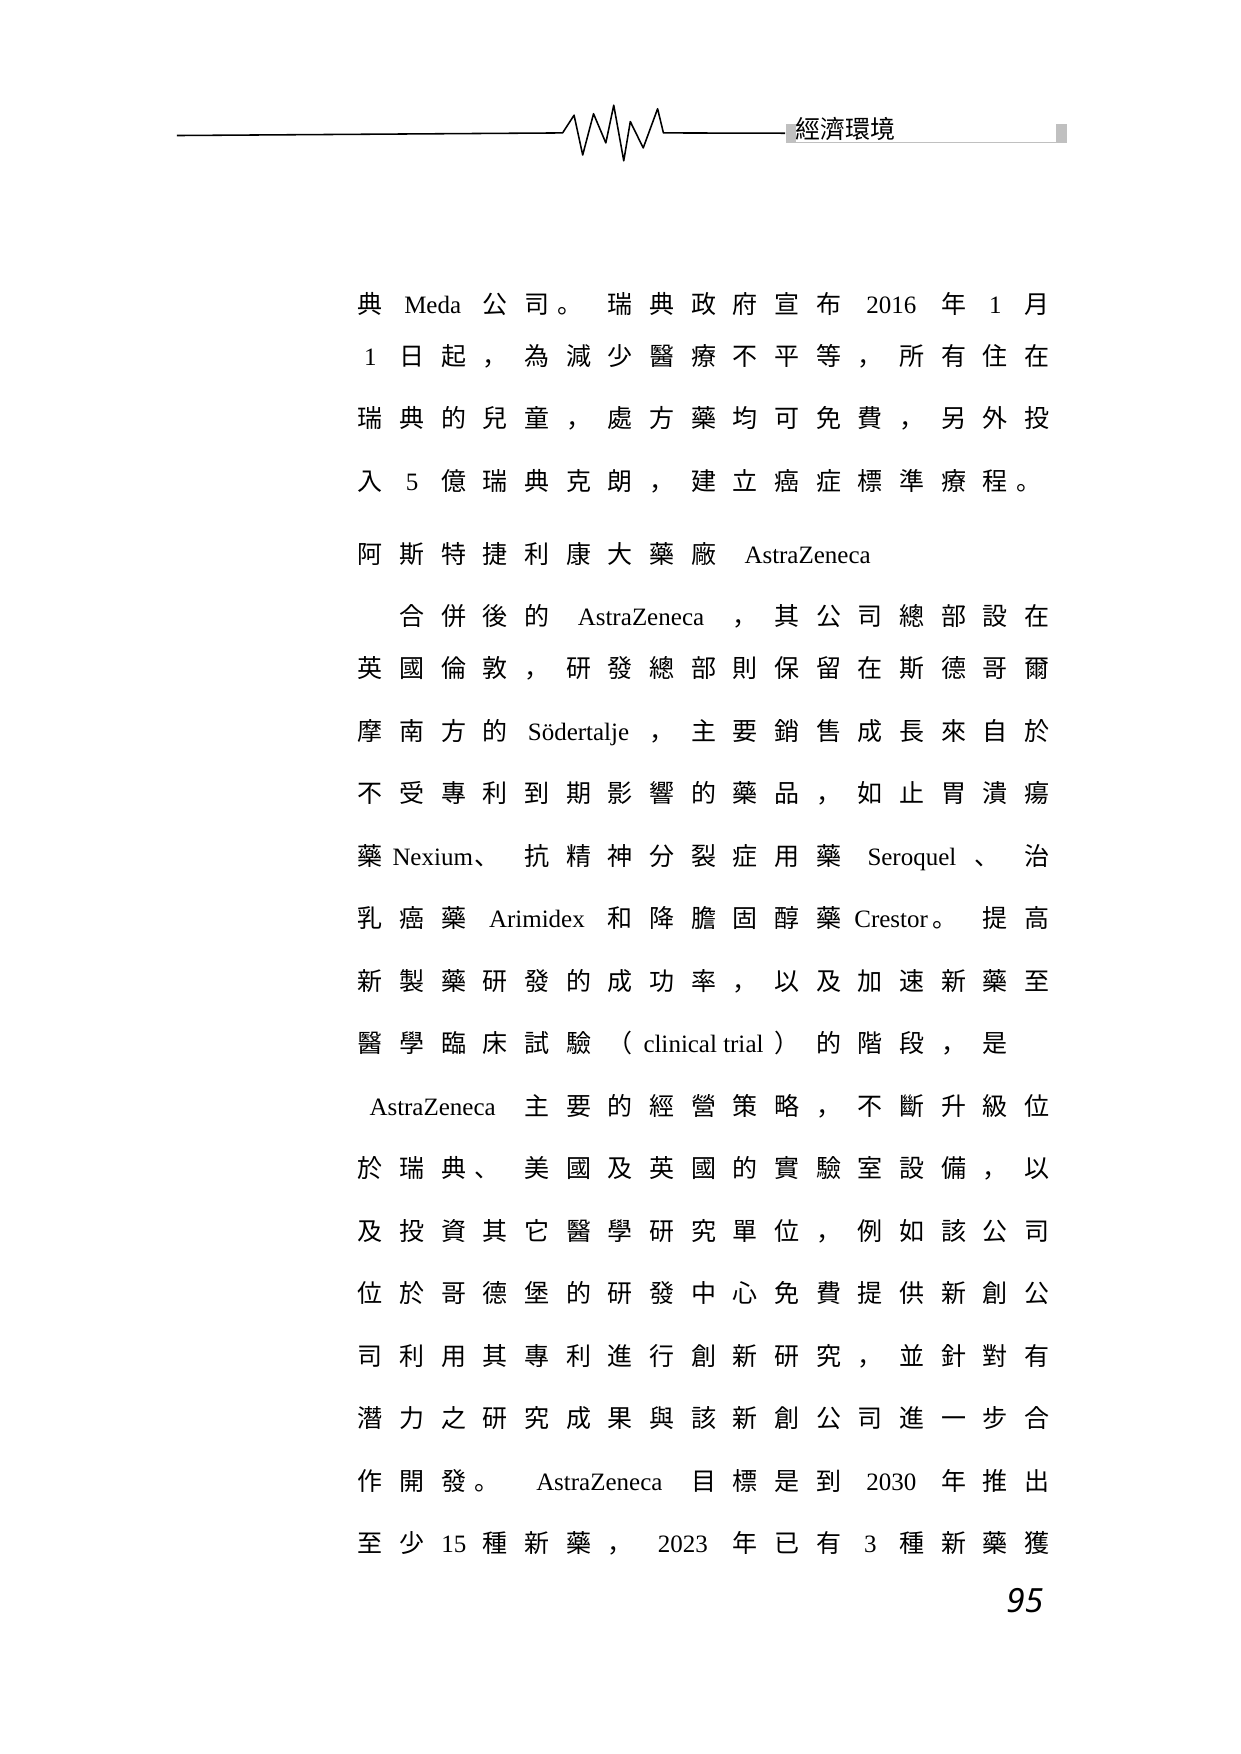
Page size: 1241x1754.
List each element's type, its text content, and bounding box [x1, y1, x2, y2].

text 阿斯特捷利康大藥廠AstraZeneca [330, 500, 1058, 563]
text 典Meda公司。瑞典政府宣布2016年1月1日起，為減少醫療不平等，所有住在瑞典的兒童，處方藥均可免費，另外投入5億瑞典克朗，建立癌症標準療程。 [330, 250, 1058, 500]
text 合併後的AstraZeneca，其公司總部設在英國倫敦，研發總部則保留在斯德哥爾摩南方的Södertalje，主要銷售成長來自於不受專利到期影響的藥品，如止胃潰瘍藥Nexium、抗精神分裂症用藥Seroquel、治乳癌藥Arimidex和降膽固醇藥Crestor。提高新製藥研發的成功率，以及加速新藥至醫學臨床試驗（clinical trial）的階段，是AstraZeneca主要的經營策略，不斷升級位於瑞典、美國及英國的實驗室設備，以及投資其它醫學研究單位，例如該公司位於哥德堡的研發中心免費提供新創公司利用其專利進行創新研究，並針對有潛力之研究成果與該新創公司進一步合作開發。AstraZeneca目標是到2030年推出至少15種新藥，2023年已有3種新藥獲 [330, 563, 1058, 1563]
